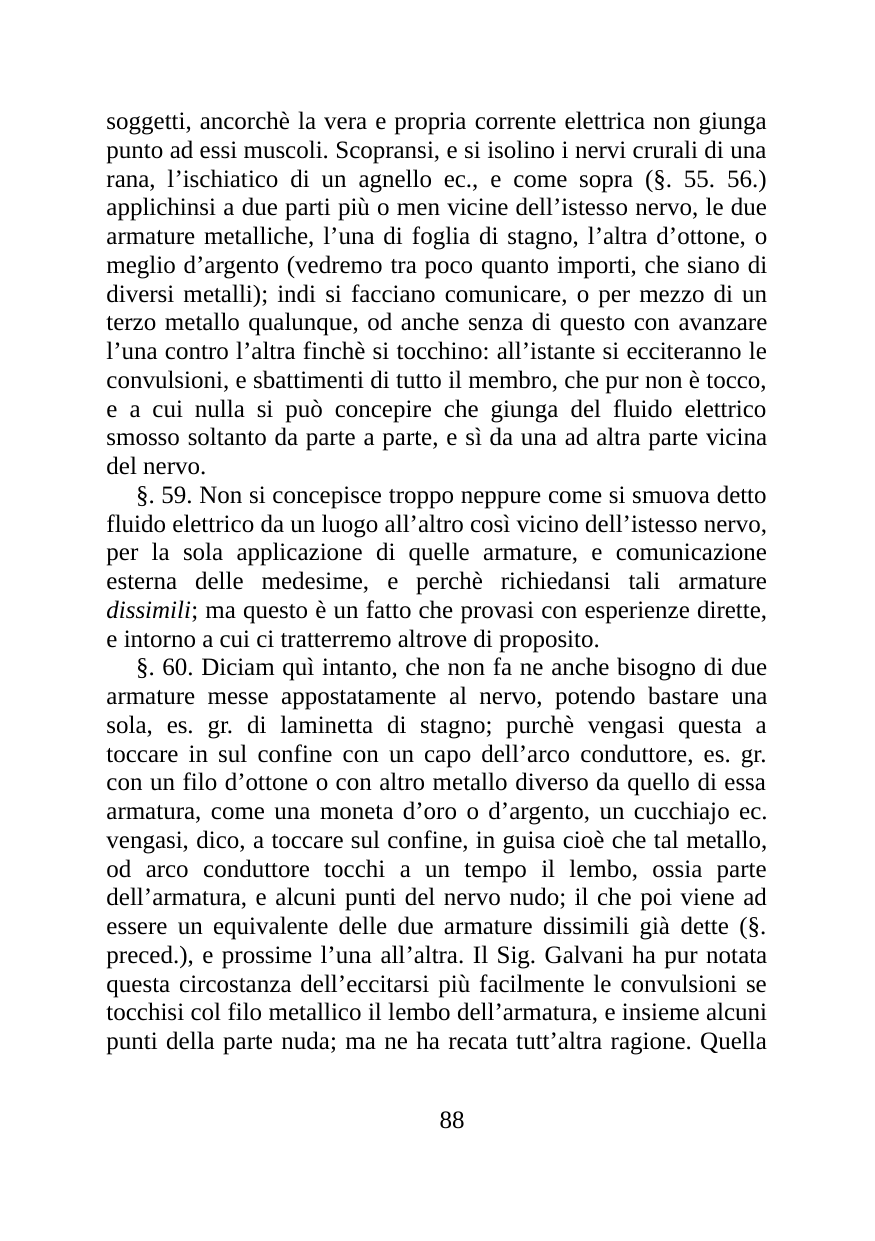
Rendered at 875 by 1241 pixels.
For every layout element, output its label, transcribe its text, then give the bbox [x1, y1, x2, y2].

text soggetti, ancorchè la vera e propria corrente elettrica non giunga punto ad essi muscoli. Scopransi, e si isolino i nervi crurali di una rana, l’ischiatico di un agnello ec., e come sopra (§. 55. 56.) applichinsi a due parti più o men vicine dell’istesso nervo, le due armature metalliche, l’una di foglia di stagno, l’altra d’ottone, o meglio d’argento (vedremo tra poco quanto importi, che siano di diversi metalli); indi si facciano comunicare, o per mezzo di un terzo metallo qualunque, od anche senza di questo con avanzare l’una contro l’altra finchè si tocchino: all’istante si ecciteranno le convulsioni, e sbattimenti di tutto il membro, che pur non è tocco, e a cui nulla si può concepire che giunga del fluido elettrico smosso soltanto da parte a parte, e sì da una ad altra parte vicina del nervo. [106, 106, 768, 480]
text §. 59. Non si concepisce troppo neppure come si smuova detto fluido elettrico da un luogo all’altro così vicino dell’istesso nervo, per la sola applicazione di quelle armature, e comunicazione esterna delle medesime, e perchè richiedansi tali armature dissimili; ma questo è un fatto che provasi con esperienze dirette, e intorno a cui ci tratterremo altrove di proposito. [106, 480, 768, 652]
text §. 60. Diciam quì intanto, che non fa ne anche bisogno di due armature messe appostatamente al nervo, potendo bastare una sola, es. gr. di laminetta di stagno; purchè vengasi questa a toccare in sul confine con un capo dell’arco conduttore, es. gr. con un filo d’ottone o con altro metallo diverso da quello di essa armatura, come una moneta d’oro o d’argento, un cucchiajo ec. vengasi, dico, a toccare sul confine, in guisa cioè che tal metallo, od arco conduttore tocchi a un tempo il lembo, ossia parte dell’armatura, e alcuni punti del nervo nudo; il che poi viene ad essere un equivalente delle due armature dissimili già dette (§. preced.), e prossime l’una all’altra. Il Sig. Galvani ha pur notata questa circostanza dell’eccitarsi più facilmente le convulsioni se tocchisi col filo metallico il lembo dell’armatura, e insieme alcuni punti della parte nuda; ma ne ha recata tutt’altra ragione. Quella [106, 652, 768, 1055]
